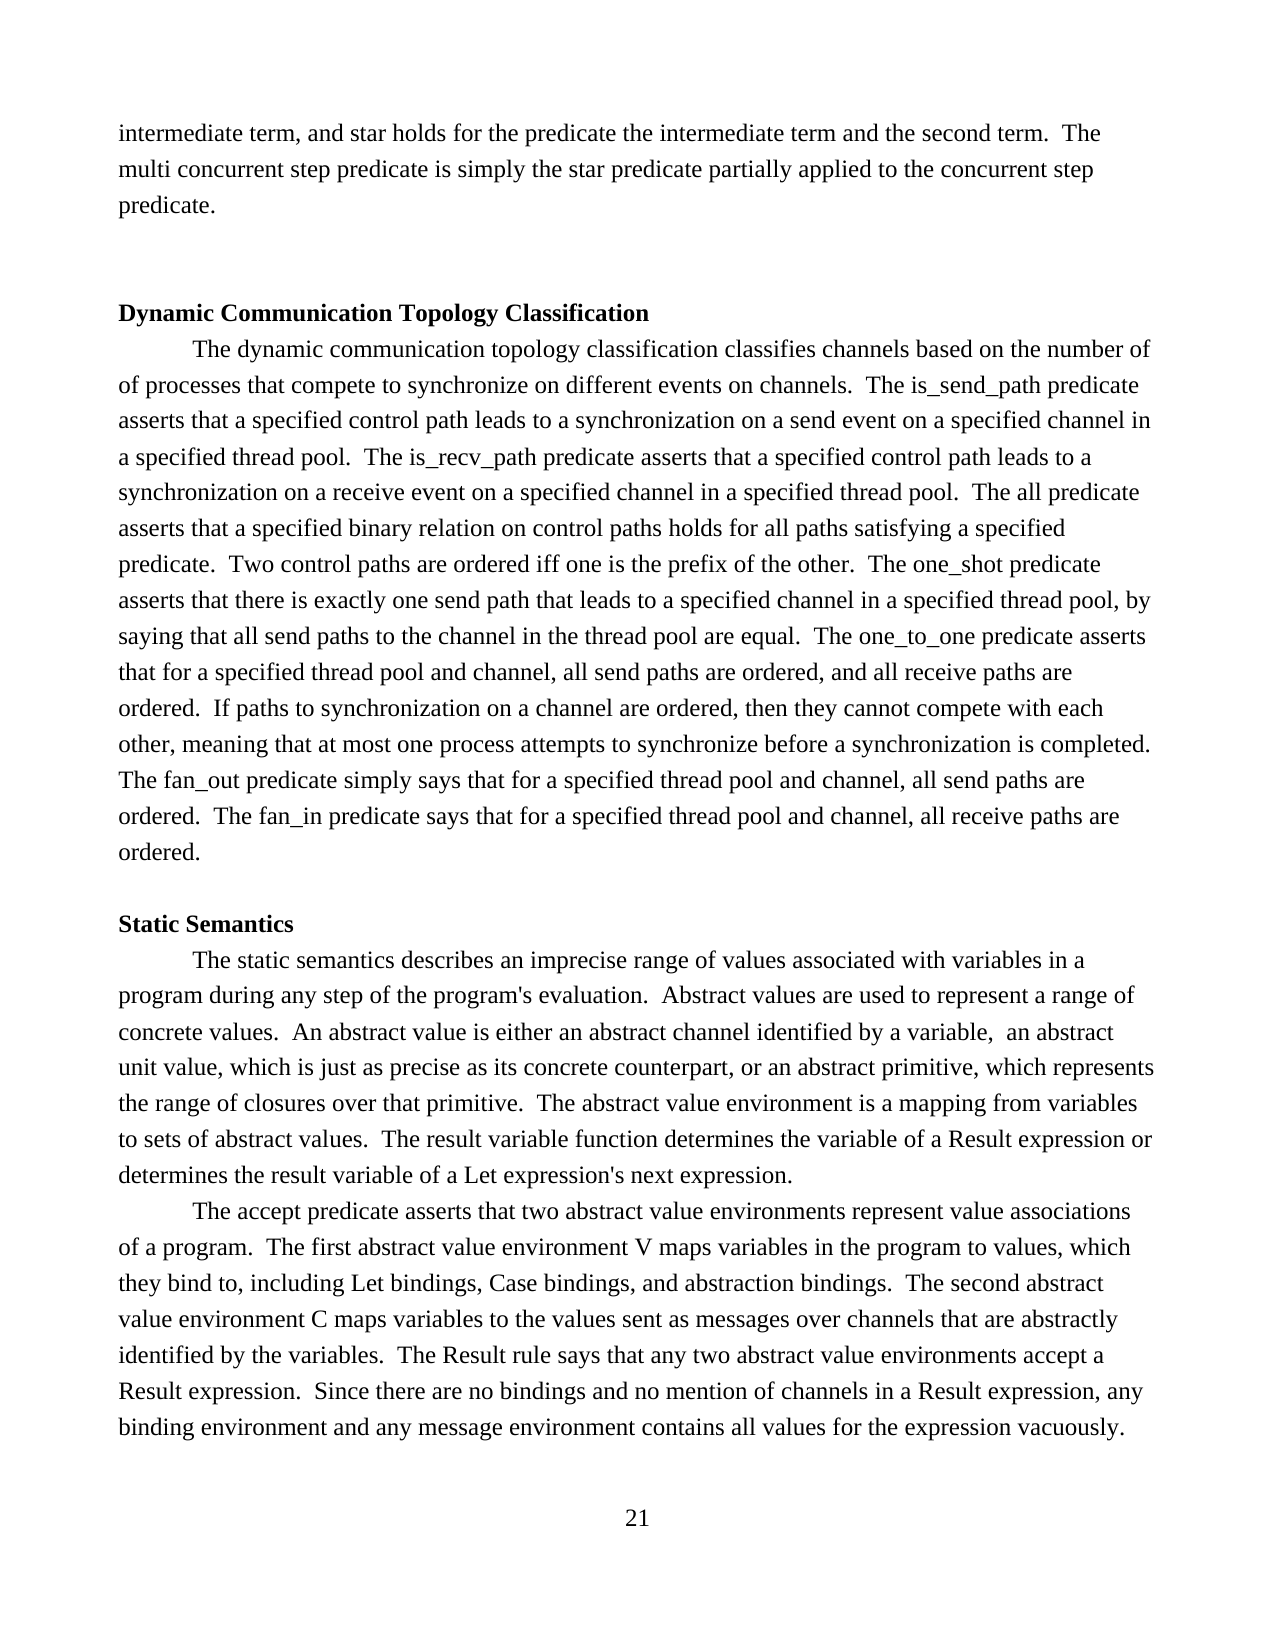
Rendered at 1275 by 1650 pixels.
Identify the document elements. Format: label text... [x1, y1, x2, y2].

text The dynamic communication topology classification classifies channels based on the number of of processes that compete to synchronize on different events on channels. The is_send_path predicate asserts that a specified control path leads to a synchronization on a send event on a specified channel in a specified thread pool. The is_recv_path predicate asserts that a specified control path leads to a synchronization on a receive event on a specified channel in a specified thread pool. The all predicate asserts that a specified binary relation on control paths holds for all paths satisfying a specified predicate. Two control paths are ordered iff one is the prefix of the other. The one_shot predicate asserts that there is exactly one send path that leads to a specified channel in a specified thread pool, by saying that all send paths to the channel in the thread pool are equal. The one_to_one predicate asserts that for a specified thread pool and channel, all send paths are ordered, and all receive paths are ordered. If paths to synchronization on a channel are ordered, then they cannot compete with each other, meaning that at most one process attempts to synchronize before a synchronization is completed. The fan_out predicate simply says that for a specified thread pool and channel, all send paths are ordered. The fan_in predicate says that for a specified thread pool and channel, all receive paths are ordered. [118, 334, 1157, 866]
text Static Semantics [118, 909, 1157, 937]
text The accept predicate asserts that two abstract value environments represent value associations of a program. The first abstract value environment V maps variables in the program to values, which they bind to, including Let bindings, Case bindings, and abstraction bindings. The second abstract value environment C maps variables to the values sent as messages over channels that are abstractly identified by the variables. The Result rule says that any two abstract value environments accept a Result expression. Since there are no bindings and no mention of channels in a Result expression, any binding environment and any message environment contains all values for the expression vacuously. [118, 1196, 1157, 1441]
text intermediate term, and star holds for the predicate the intermediate term and the second term. The multi concurrent step predicate is simply the star predicate partially applied to the concurrent step predicate. [118, 118, 1157, 219]
text The static semantics describes an imprecise range of values associated with variables in a program during any step of the program's evaluation. Abstract values are used to represent a range of concrete values. An abstract value is either an abstract channel identified by a variable, an abstract unit value, which is just as precise as its concrete counterpart, or an abstract primitive, which represents the range of closures over that primitive. The abstract value environment is a mapping from variables to sets of abstract values. The result variable function determines the variable of a Result expression or determines the result variable of a Let expression's next expression. [118, 945, 1157, 1189]
text Dynamic Communication Topology Classification [118, 298, 1157, 327]
